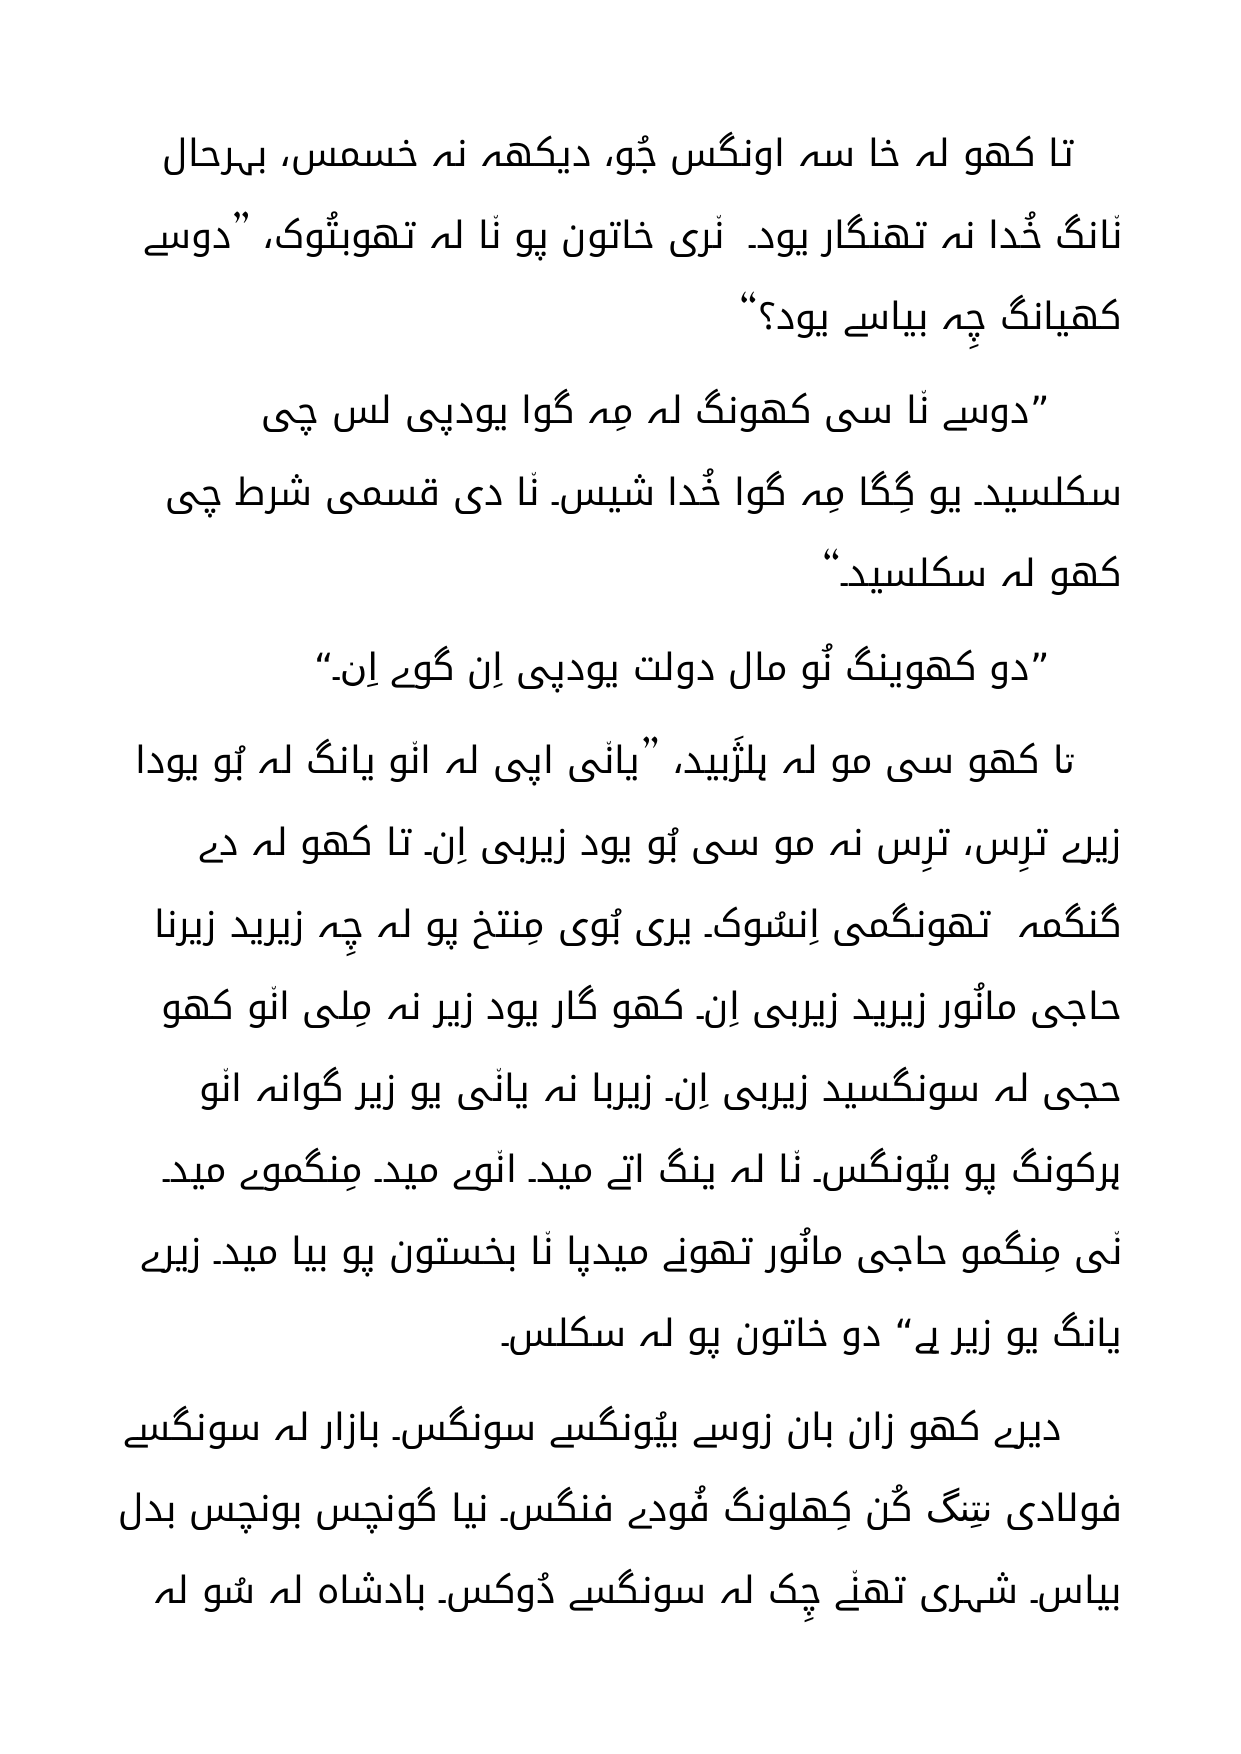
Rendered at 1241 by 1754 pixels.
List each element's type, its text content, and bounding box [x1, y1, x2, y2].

text ”دو کھوینگ نُو مال دولت یودپی اِن گوے اِن۔“ [118, 632, 1122, 703]
text دیرے کھو زان بان زوسے بیُونگسے سونگس۔ بازار لہ سونگسے فولادی نتِنگ کُن کِھلونگ فُودے فنگس۔ نیا گونچس بونچس بدل بیاس۔ شہری تھن٘ے چِک لہ سونگسے دُوکس۔ بادشاہ لہ سُو لہ [118, 1392, 1122, 1626]
text تا کھو لہ خا سہ اونگس جُو، دیکھہ نہ خسمس، بہرحال ن٘انگ خُدا نہ تھنگار یود۔ ن٘ری خاتون پو ن٘ا لہ تھوبتُوک، ”دوسے کھیانگ چِہ بیاسے یود؟“ [118, 118, 1122, 353]
text تا کھو سی مو لہ ہلژَبید، ”یان٘ی اپی لہ ان٘و یانگ لہ بُو یودا زیرے ترِس، ترِس نہ مو سی بُو یود زیربی اِن۔ تا کھو لہ دے گنگمہ تھونگمی اِنسُوک۔ یری بُوی مِنتخ پو لہ چِہ زیرید زیرنا حاجی مانُور زیرید زیربی اِن۔ کھو گار یود زیر نہ مِلی ان٘و کھو حجی لہ سونگسید زیربی اِن۔ زیربا نہ یان٘ی یو زیر گوانہ ان٘و ہرکونگ پو بیُونگس۔ ن٘ا لہ ینگ اتے مید۔ ان٘وے مید۔ مِنگموے مید۔ ن٘ی مِنگمو حاجی مانُور تھونے میدپا ن٘ا بخستون پو بیا مید۔ زیرے یانگ یو زیر ہے“ دو خاتون پو لہ سکلس۔ [118, 726, 1122, 1369]
text ”دوسے ن٘ا سی کھونگ لہ مِہ گوا یودپی لس چی سکلسید۔ یو گِگا مِہ گوا خُدا شیس۔ ن٘ا دی قسمی شرط چی کھو لہ سکلسید۔“ [118, 375, 1122, 610]
